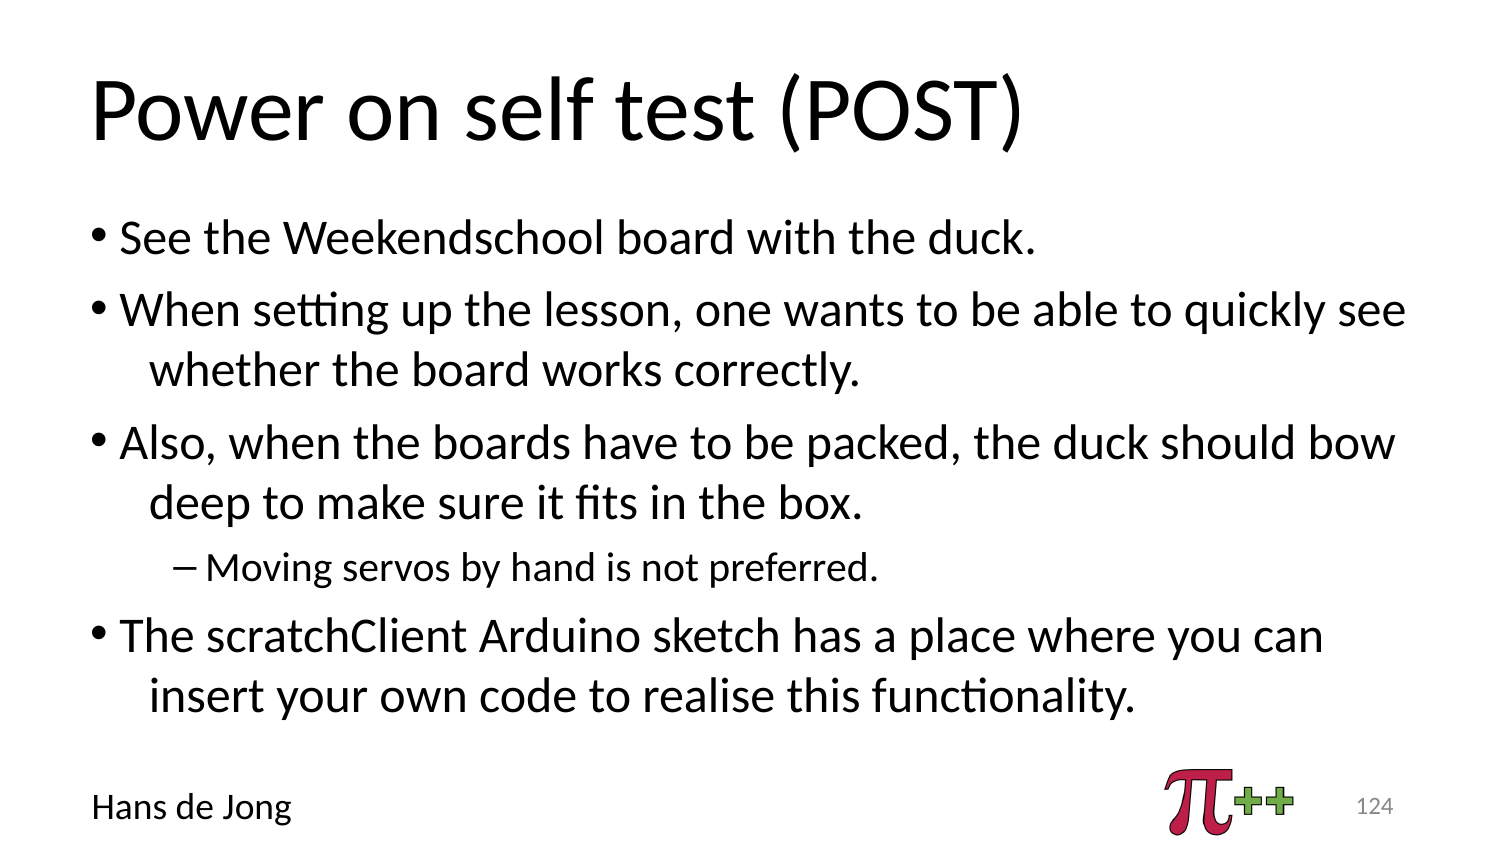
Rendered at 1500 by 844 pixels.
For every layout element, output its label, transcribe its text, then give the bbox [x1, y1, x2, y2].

title Power on self test (POST) [75, 33, 1426, 175]
text_box 124 [1340, 782, 1426, 827]
list See the Weekendschool board with the duck. When setting up the lesson, one wants to be able to quickly see whether the board works correctly. Also, when the boards have to be packed, the duck should bow deep to make sure it fits in the box. Moving servos by hand is not preferred. The scratchClient Arduino sketch has a place where you can insert your own code to realise this functionality. [75, 196, 1426, 754]
